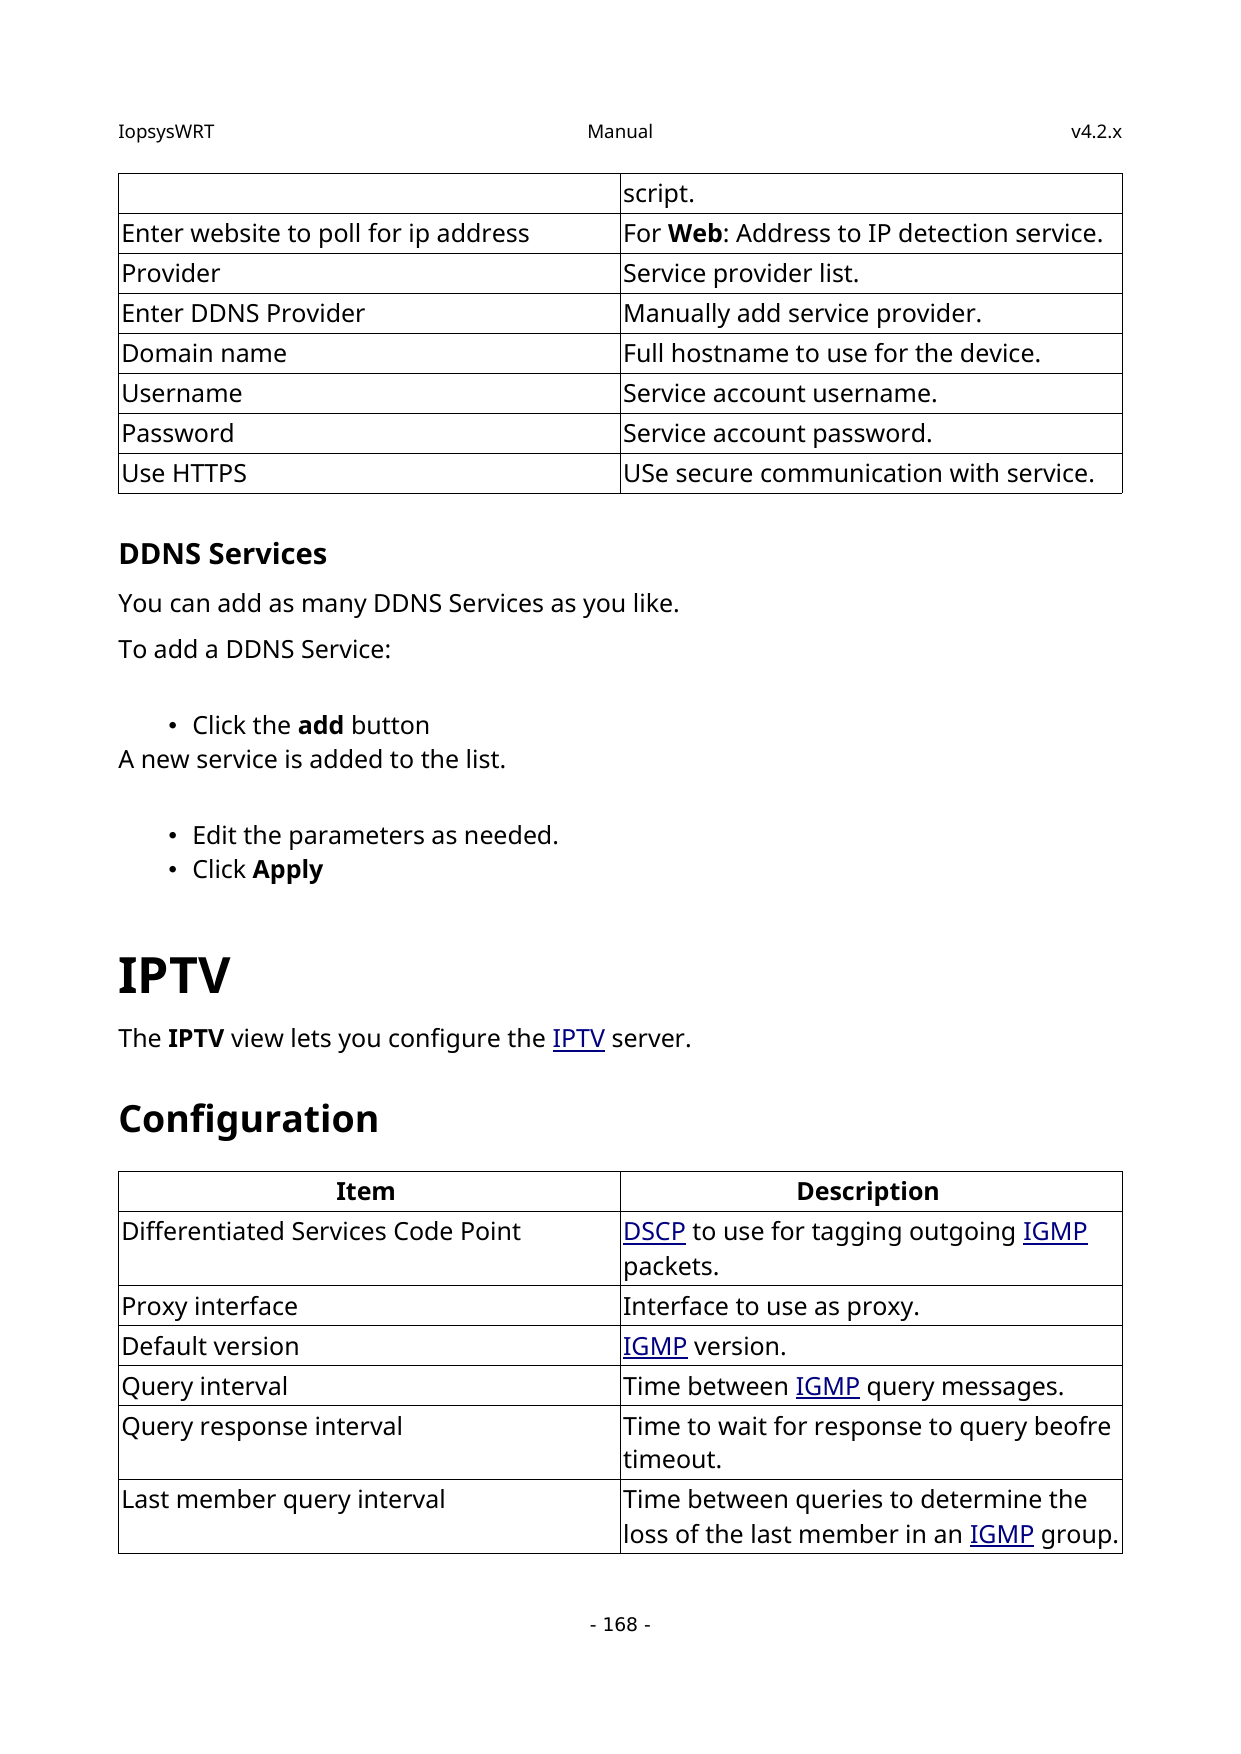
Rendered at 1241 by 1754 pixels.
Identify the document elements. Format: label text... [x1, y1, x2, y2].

table_cell Enter DDNS Provider [119, 294, 620, 333]
table_cell Time to wait for response to query beofre timeout. [621, 1406, 1122, 1479]
table_cell Default version [119, 1326, 620, 1365]
table_header Description [621, 1172, 1122, 1211]
table_cell Service account username. [621, 374, 1122, 413]
table_cell Service provider list. [621, 254, 1122, 293]
table_header Item [119, 1172, 620, 1211]
subtitle Configuration [118, 1093, 1122, 1144]
text To add a DDNS Service: [118, 632, 1122, 666]
table_cell Password [119, 414, 620, 453]
list Click the add button [177, 708, 1122, 742]
table_cell Proxy interface [119, 1286, 620, 1325]
table_cell Query response interval [119, 1406, 620, 1479]
table_cell Differentiated Services Code Point [119, 1212, 620, 1285]
table_cell Use HTTPS [119, 454, 620, 493]
table_cell Last member query interval [119, 1480, 620, 1553]
table_cell Domain name [119, 334, 620, 373]
table_cell For Web: Address to IP detection service. [621, 214, 1122, 253]
table_cell Service account password. [621, 414, 1122, 453]
table_cell Query interval [119, 1366, 620, 1405]
table_cell Enter website to poll for ip address [119, 214, 620, 253]
list Click Apply [177, 852, 1122, 886]
list Edit the parameters as needed. [177, 818, 1122, 852]
subtitle IPTV [118, 941, 1122, 1009]
table_cell USe secure communication with service. [621, 454, 1122, 493]
table_cell DSCP to use for tagging outgoing IGMP packets. [621, 1212, 1122, 1285]
table_cell Time between queries to determine the loss of the last member in an IGMP group. [621, 1480, 1122, 1553]
table_cell Full hostname to use for the device. [621, 334, 1122, 373]
table_cell IGMP version. [621, 1326, 1122, 1365]
subtitle DDNS Services [118, 533, 1122, 573]
text A new service is added to the list. [118, 742, 1122, 776]
table_cell Manually add service provider. [621, 294, 1122, 333]
table_cell script. [621, 174, 1122, 213]
table_cell Username [119, 374, 620, 413]
text You can add as many DDNS Services as you like. [118, 585, 1122, 619]
table_cell Provider [119, 254, 620, 293]
table_cell [119, 174, 620, 213]
table_cell Time between IGMP query messages. [621, 1366, 1122, 1405]
table_cell Interface to use as proxy. [621, 1286, 1122, 1325]
text The IPTV view lets you configure the IPTV server. [118, 1021, 1122, 1055]
